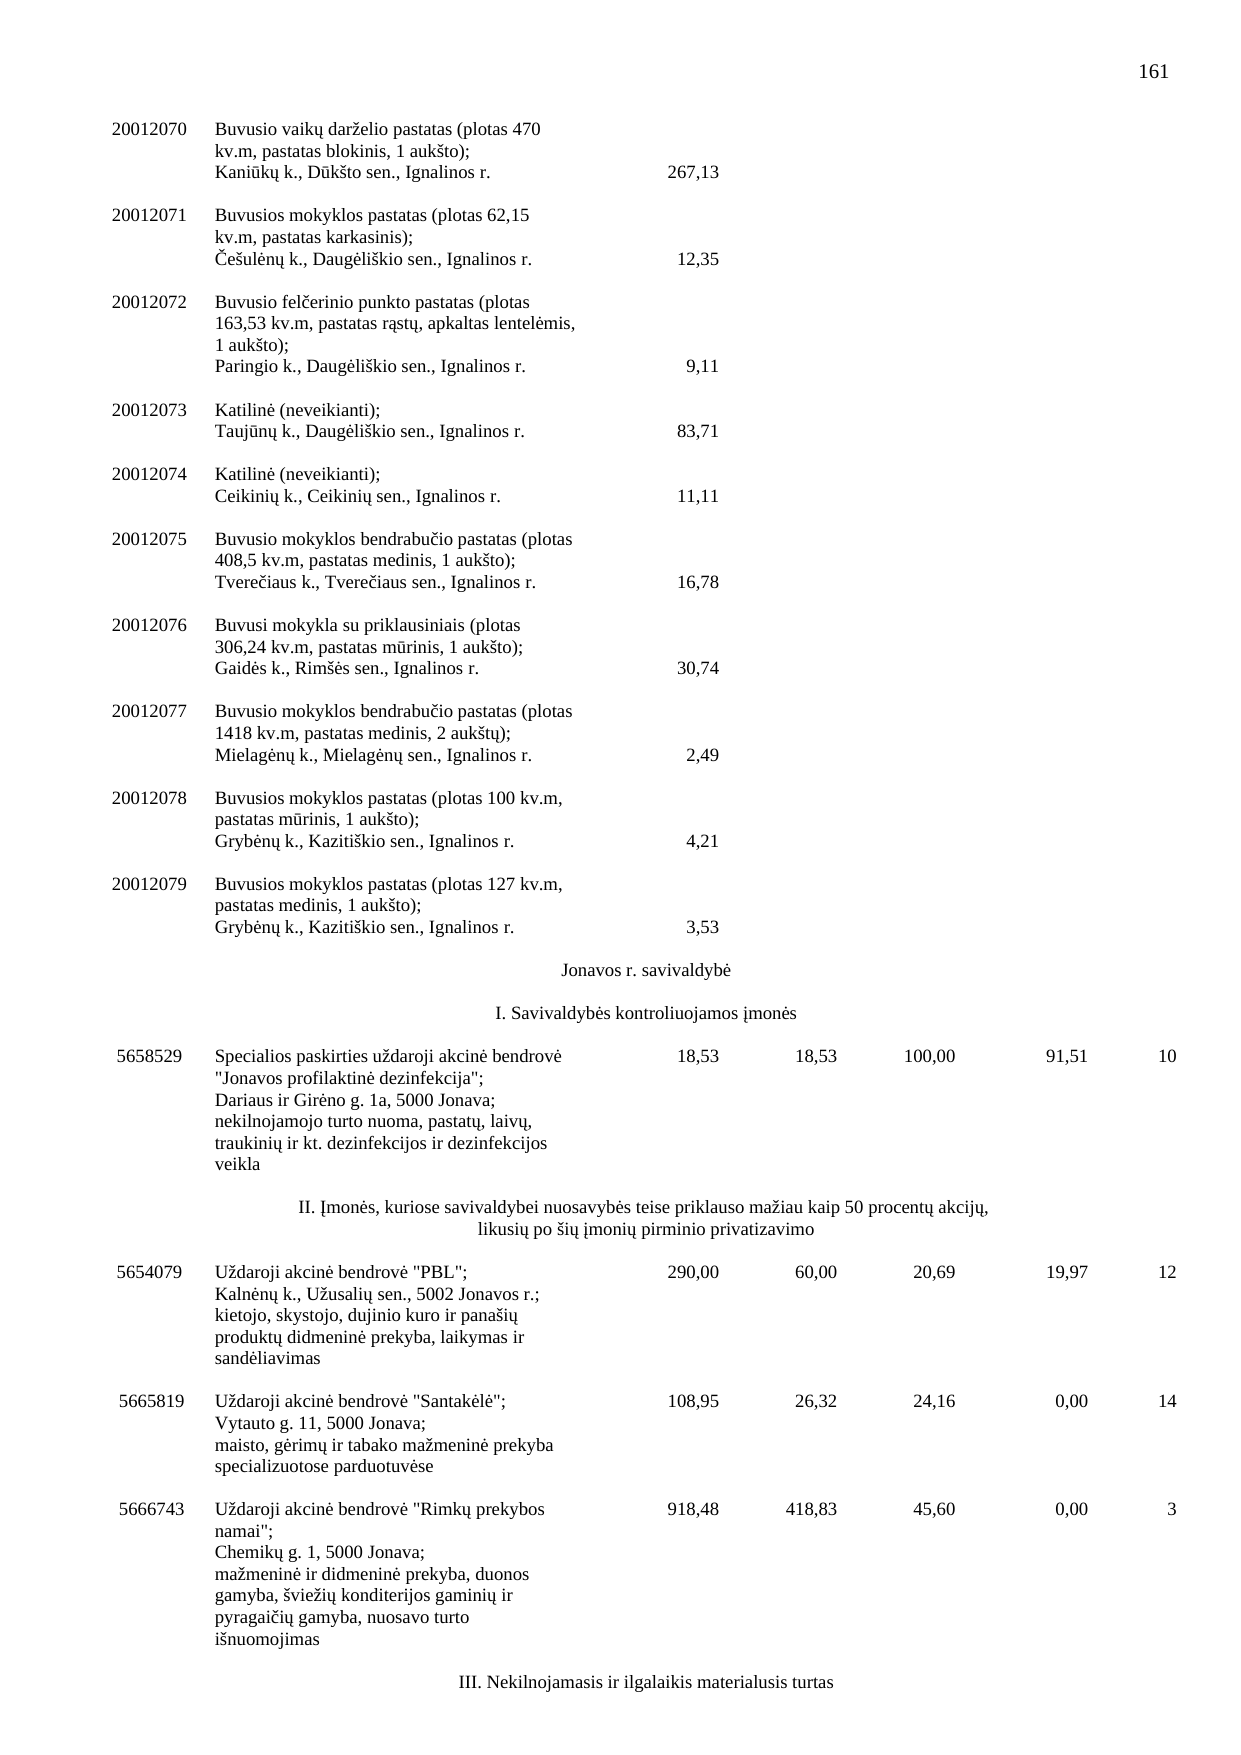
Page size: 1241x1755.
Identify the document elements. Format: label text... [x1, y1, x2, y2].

table_cell Uždaroji akcinė bendrovė "PBL"; Kalnėnų k., Užusalių sen., 5002 Jonavos r.; kietojo, skystojo, dujinio kuro ir panašių produktų didmeninė prekyba, laikymas ir sandėliavimas [203, 1261, 587, 1390]
table_cell Buvusio mokyklos bendrabučio pastatas (plotas 1418 kv.m, pastatas medinis, 2 aukštų); Mielagėnų k., Mielagėnų sen., Ignalinos r. [203, 700, 587, 787]
table_cell 20012076 [100, 614, 203, 700]
table_cell Jonavos r. savivaldybė [100, 959, 1192, 1002]
table_cell [971, 291, 1104, 398]
table_cell [1104, 204, 1192, 291]
table_cell 12,35 [587, 204, 735, 291]
table_cell [971, 614, 1104, 700]
table_cell Uždaroji akcinė bendrovė "Rimkų prekybos namai"; Chemikų g. 1, 5000 Jonava; mažmeninė ir didmeninė prekyba, duonos gamyba, šviežių konditerijos gaminių ir pyragaičių gamyba, nuosavo turto išnuomojimas [203, 1498, 587, 1671]
table_cell [1104, 873, 1192, 959]
table_cell 20012074 [100, 463, 203, 528]
table_cell 5658529 [100, 1045, 203, 1196]
table_cell [735, 463, 853, 528]
table_cell 19,97 [971, 1261, 1104, 1390]
table_cell 16,78 [587, 528, 735, 614]
table_cell III. Nekilnojamasis ir ilgalaikis materialusis turtas [100, 1671, 1192, 1692]
table_cell 20012073 [100, 399, 203, 463]
table_cell 290,00 [587, 1261, 735, 1390]
table_cell 0,00 [971, 1498, 1104, 1671]
table_cell 5654079 [100, 1261, 203, 1390]
table_cell 20012078 [100, 787, 203, 873]
table_cell 3 [1104, 1498, 1192, 1671]
table_cell 0,00 [971, 1390, 1104, 1498]
table_cell Buvusio mokyklos bendrabučio pastatas (plotas 408,5 kv.m, pastatas medinis, 1 aukšto); Tverečiaus k., Tverečiaus sen., Ignalinos r. [203, 528, 587, 614]
table_cell 418,83 [735, 1498, 853, 1671]
table_cell 20012077 [100, 700, 203, 787]
table_cell Buvusio vaikų darželio pastatas (plotas 470 kv.m, pastatas blokinis, 1 aukšto); Kaniūkų k., Dūkšto sen., Ignalinos r. [203, 118, 587, 204]
table_cell [971, 528, 1104, 614]
table_cell Specialios paskirties uždaroji akcinė bendrovė "Jonavos profilaktinė dezinfekcija"; Dariaus ir Girėno g. 1a, 5000 Jonava; nekilnojamojo turto nuoma, pastatų, laivų, traukinių ir kt. dezinfekcijos ir dezinfekcijos veikla [203, 1045, 587, 1196]
table_cell 12 [1104, 1261, 1192, 1390]
table_cell [735, 700, 853, 787]
table_cell Katilinė (neveikianti); Taujūnų k., Daugėliškio sen., Ignalinos r. [203, 399, 587, 463]
table_cell [735, 399, 853, 463]
table_cell [735, 787, 853, 873]
table_cell 20012072 [100, 291, 203, 398]
table_cell [971, 700, 1104, 787]
table_cell Buvusi mokykla su priklausiniais (plotas 306,24 kv.m, pastatas mūrinis, 1 aukšto); Gaidės k., Rimšės sen., Ignalinos r. [203, 614, 587, 700]
table_cell 100,00 [853, 1045, 971, 1196]
table_cell 10 [1104, 1045, 1192, 1196]
table_cell 918,48 [587, 1498, 735, 1671]
table_cell 20,69 [853, 1261, 971, 1390]
table_cell [735, 291, 853, 398]
table_cell [853, 118, 971, 204]
table_cell Katilinė (neveikianti); Ceikinių k., Ceikinių sen., Ignalinos r. [203, 463, 587, 528]
table_cell 91,51 [971, 1045, 1104, 1196]
table_cell [1104, 787, 1192, 873]
table_cell 4,21 [587, 787, 735, 873]
table_cell [853, 399, 971, 463]
table_cell [853, 528, 971, 614]
table_cell 83,71 [587, 399, 735, 463]
table_cell [1104, 291, 1192, 398]
table_cell [735, 873, 853, 959]
table_cell [735, 528, 853, 614]
table_cell 5665819 [100, 1390, 203, 1498]
table_cell [735, 204, 853, 291]
table_cell [971, 204, 1104, 291]
table_cell I. Savivaldybės kontroliuojamos įmonės [100, 1002, 1192, 1045]
table_cell Buvusio felčerinio punkto pastatas (plotas 163,53 kv.m, pastatas rąstų, apkaltas lentelėmis, 1 aukšto); Paringio k., Daugėliškio sen., Ignalinos r. [203, 291, 587, 398]
table_cell II. Įmonės, kuriose savivaldybei nuosavybės teise priklauso mažiau kaip 50 procentų akcijų, likusių po šių įmonių pirminio privatizavimo [100, 1196, 1192, 1261]
table_cell 11,11 [587, 463, 735, 528]
table_cell 18,53 [587, 1045, 735, 1196]
table_cell [853, 700, 971, 787]
table_cell [853, 614, 971, 700]
table_cell [971, 118, 1104, 204]
table_cell 14 [1104, 1390, 1192, 1498]
table_cell [1104, 700, 1192, 787]
table_cell [1104, 399, 1192, 463]
table_cell 60,00 [735, 1261, 853, 1390]
table_cell [1104, 528, 1192, 614]
table_cell [971, 463, 1104, 528]
table_cell 9,11 [587, 291, 735, 398]
table_cell 20012071 [100, 204, 203, 291]
table_cell [853, 787, 971, 873]
table_cell 20012075 [100, 528, 203, 614]
table_cell [853, 463, 971, 528]
table_cell [1104, 614, 1192, 700]
table_cell 5666743 [100, 1498, 203, 1671]
table_cell 108,95 [587, 1390, 735, 1498]
table_cell Buvusios mokyklos pastatas (plotas 127 kv.m, pastatas medinis, 1 aukšto); Grybėnų k., Kazitiškio sen., Ignalinos r. [203, 873, 587, 959]
table_cell 3,53 [587, 873, 735, 959]
table_cell 30,74 [587, 614, 735, 700]
table_cell 18,53 [735, 1045, 853, 1196]
table_cell 26,32 [735, 1390, 853, 1498]
table_cell 24,16 [853, 1390, 971, 1498]
table_cell [971, 399, 1104, 463]
table_cell 20012079 [100, 873, 203, 959]
table_cell [1104, 118, 1192, 204]
table_cell [735, 118, 853, 204]
table_cell [1104, 463, 1192, 528]
table_cell 20012070 [100, 118, 203, 204]
table_cell 45,60 [853, 1498, 971, 1671]
table_cell [971, 787, 1104, 873]
table_cell [853, 873, 971, 959]
table_cell [853, 291, 971, 398]
table_cell [853, 204, 971, 291]
table_cell 2,49 [587, 700, 735, 787]
table_cell [735, 614, 853, 700]
table_cell [971, 873, 1104, 959]
table_cell Buvusios mokyklos pastatas (plotas 62,15 kv.m, pastatas karkasinis); Češulėnų k., Daugėliškio sen., Ignalinos r. [203, 204, 587, 291]
table_cell Uždaroji akcinė bendrovė "Santakėlė"; Vytauto g. 11, 5000 Jonava; maisto, gėrimų ir tabako mažmeninė prekyba specializuotose parduotuvėse [203, 1390, 587, 1498]
table_cell Buvusios mokyklos pastatas (plotas 100 kv.m, pastatas mūrinis, 1 aukšto); Grybėnų k., Kazitiškio sen., Ignalinos r. [203, 787, 587, 873]
table_cell 267,13 [587, 118, 735, 204]
